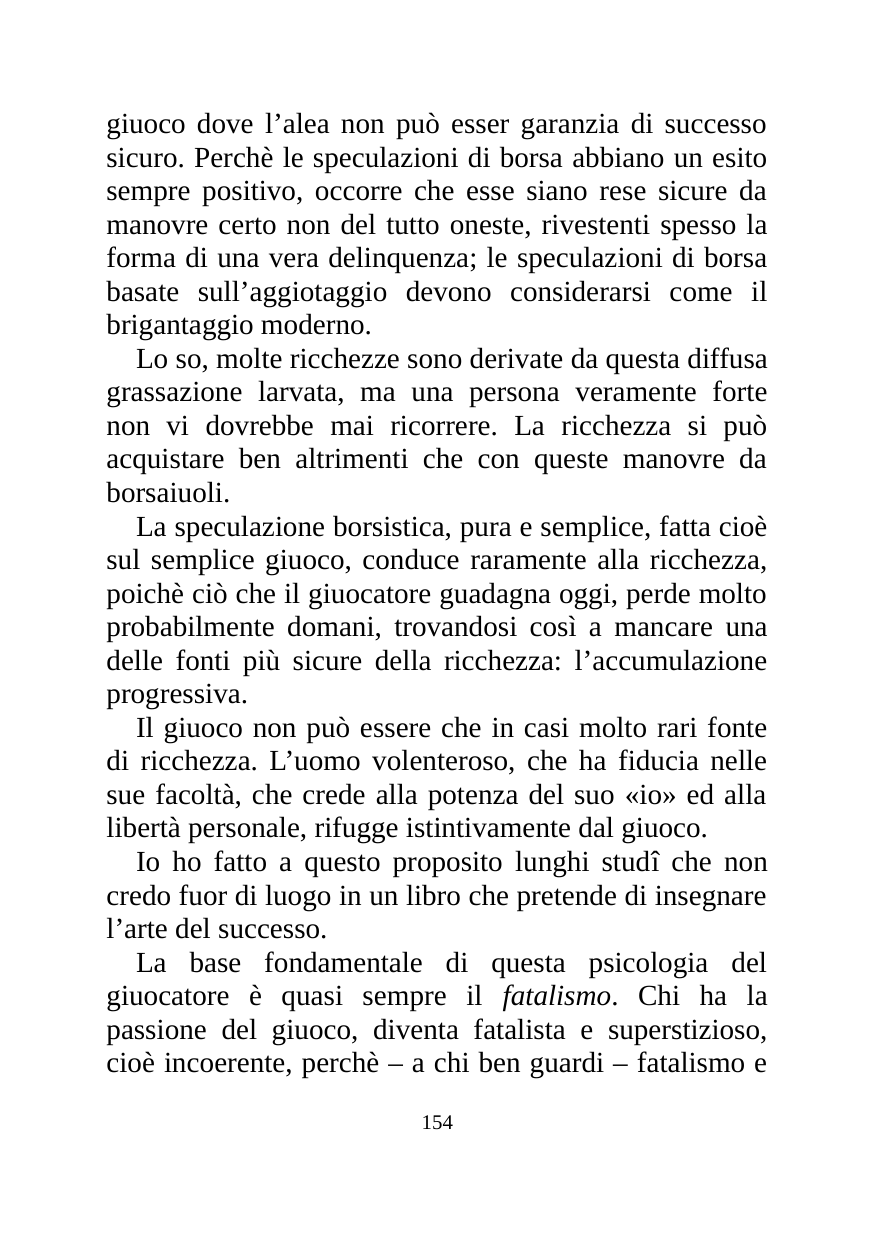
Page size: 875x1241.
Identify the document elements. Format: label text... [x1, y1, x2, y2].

text Il giuoco non può essere che in casi molto rari fonte di ricchezza. L’uomo volenteroso, che ha fiducia nelle sue facoltà, che crede alla potenza del suo «io» ed alla libertà personale, rifugge istintivamente dal giuoco. [106, 710, 768, 844]
text Lo so, molte ricchezze sono derivate da questa diffusa grassazione larvata, ma una persona veramente forte non vi dovrebbe mai ricorrere. La ricchezza si può acquistare ben altrimenti che con queste manovre da borsaiuoli. [106, 341, 768, 509]
text La speculazione borsistica, pura e semplice, fatta cioè sul semplice giuoco, conduce raramente alla ricchezza, poichè ciò che il giuocatore guadagna oggi, perde molto probabilmente domani, trovandosi così a mancare una delle fonti più sicure della ricchezza: l’accumulazione progressiva. [106, 509, 768, 710]
text giuoco dove l’alea non può esser garanzia di successo sicuro. Perchè le speculazioni di borsa abbiano un esito sempre positivo, occorre che esse siano rese sicure da manovre certo non del tutto oneste, rivestenti spesso la forma di una vera delinquenza; le speculazioni di borsa basate sull’aggiotaggio devono considerarsi come il brigantaggio moderno. [106, 106, 768, 341]
text La base fondamentale di questa psicologia del giuocatore è quasi sempre il fatalismo. Chi ha la passione del giuoco, diventa fatalista e superstizioso, cioè incoerente, perchè – a chi ben guardi – fatalismo e [106, 945, 768, 1079]
text Io ho fatto a questo proposito lunghi studî che non credo fuor di luogo in un libro che pretende di insegnare l’arte del successo. [106, 844, 768, 945]
